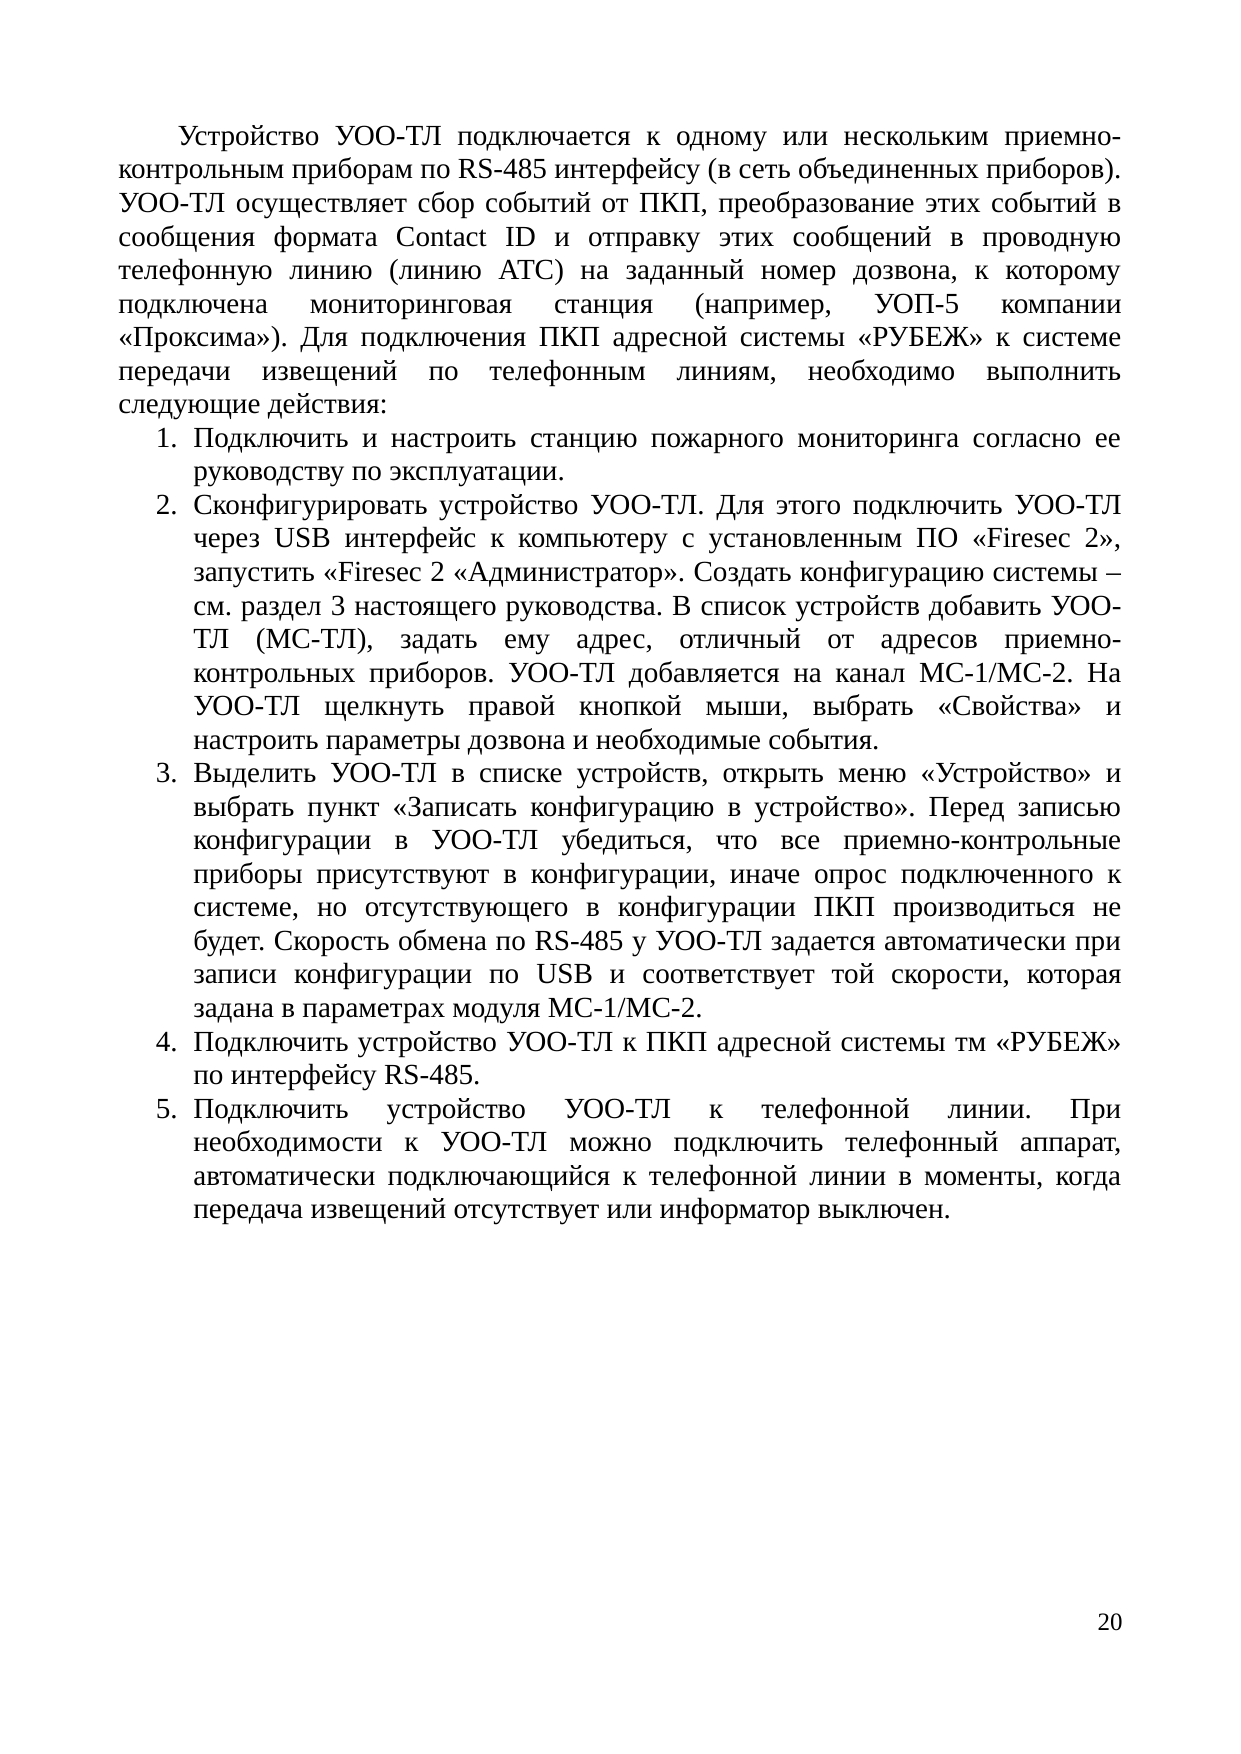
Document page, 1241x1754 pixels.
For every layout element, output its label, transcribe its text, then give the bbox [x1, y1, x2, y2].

list Подключить и настроить станцию пожарного мониторинга согласно ее руководству по эксплуатации. [156, 420, 1122, 487]
list Подключить устройство УОО-ТЛ к ПКП адресной системы тм «РУБЕЖ» по интерфейсу RS-485. [156, 1024, 1122, 1091]
list Подключить устройство УОО-ТЛ к телефонной линии. При необходимости к УОО-ТЛ можно подключить телефонный аппарат, автоматически подключающийся к телефонной линии в моменты, когда передача извещений отсутствует или информатор выключен. [156, 1091, 1122, 1225]
text Устройство УОО-ТЛ подключается к одному или нескольким приемно-контрольным приборам по RS-485 интерфейсу (в сеть объединенных приборов). УОО-ТЛ осуществляет сбор событий от ПКП, преобразование этих событий в сообщения формата Contact ID и отправку этих сообщений в проводную телефонную линию (линию АТС) на заданный номер дозвона, к которому подключена мониторинговая станция (например, УОП-5 компании «Проксима»). Для подключения ПКП адресной системы «РУБЕЖ» к системе передачи извещений по телефонным линиям, необходимо выполнить следующие действия: [118, 118, 1122, 420]
list Выделить УОО-ТЛ в списке устройств, открыть меню «Устройство» и выбрать пункт «Записать конфигурацию в устройство». Перед записью конфигурации в УОО-ТЛ убедиться, что все приемно-контрольные приборы присутствуют в конфигурации, иначе опрос подключенного к системе, но отсутствующего в конфигурации ПКП производиться не будет. Скорость обмена по RS-485 у УОО-ТЛ задается автоматически при записи конфигурации по USB и соответствует той скорости, которая задана в параметрах модуля МС-1/МС-2. [156, 755, 1122, 1024]
list Сконфигурировать устройство УОО-ТЛ. Для этого подключить УОО-ТЛ через USB интерфейс к компьютеру с установленным ПО «Firesec 2», запустить «Firesec 2 «Администратор». Создать конфигурацию системы – см. раздел 3 настоящего руководства. В список устройств добавить УОО-ТЛ (МС-ТЛ), задать ему адрес, отличный от адресов приемно-контрольных приборов. УОО-ТЛ добавляется на канал МС-1/МС-2. На УОО-ТЛ щелкнуть правой кнопкой мыши, выбрать «Свойства» и настроить параметры дозвона и необходимые события. [156, 487, 1122, 755]
